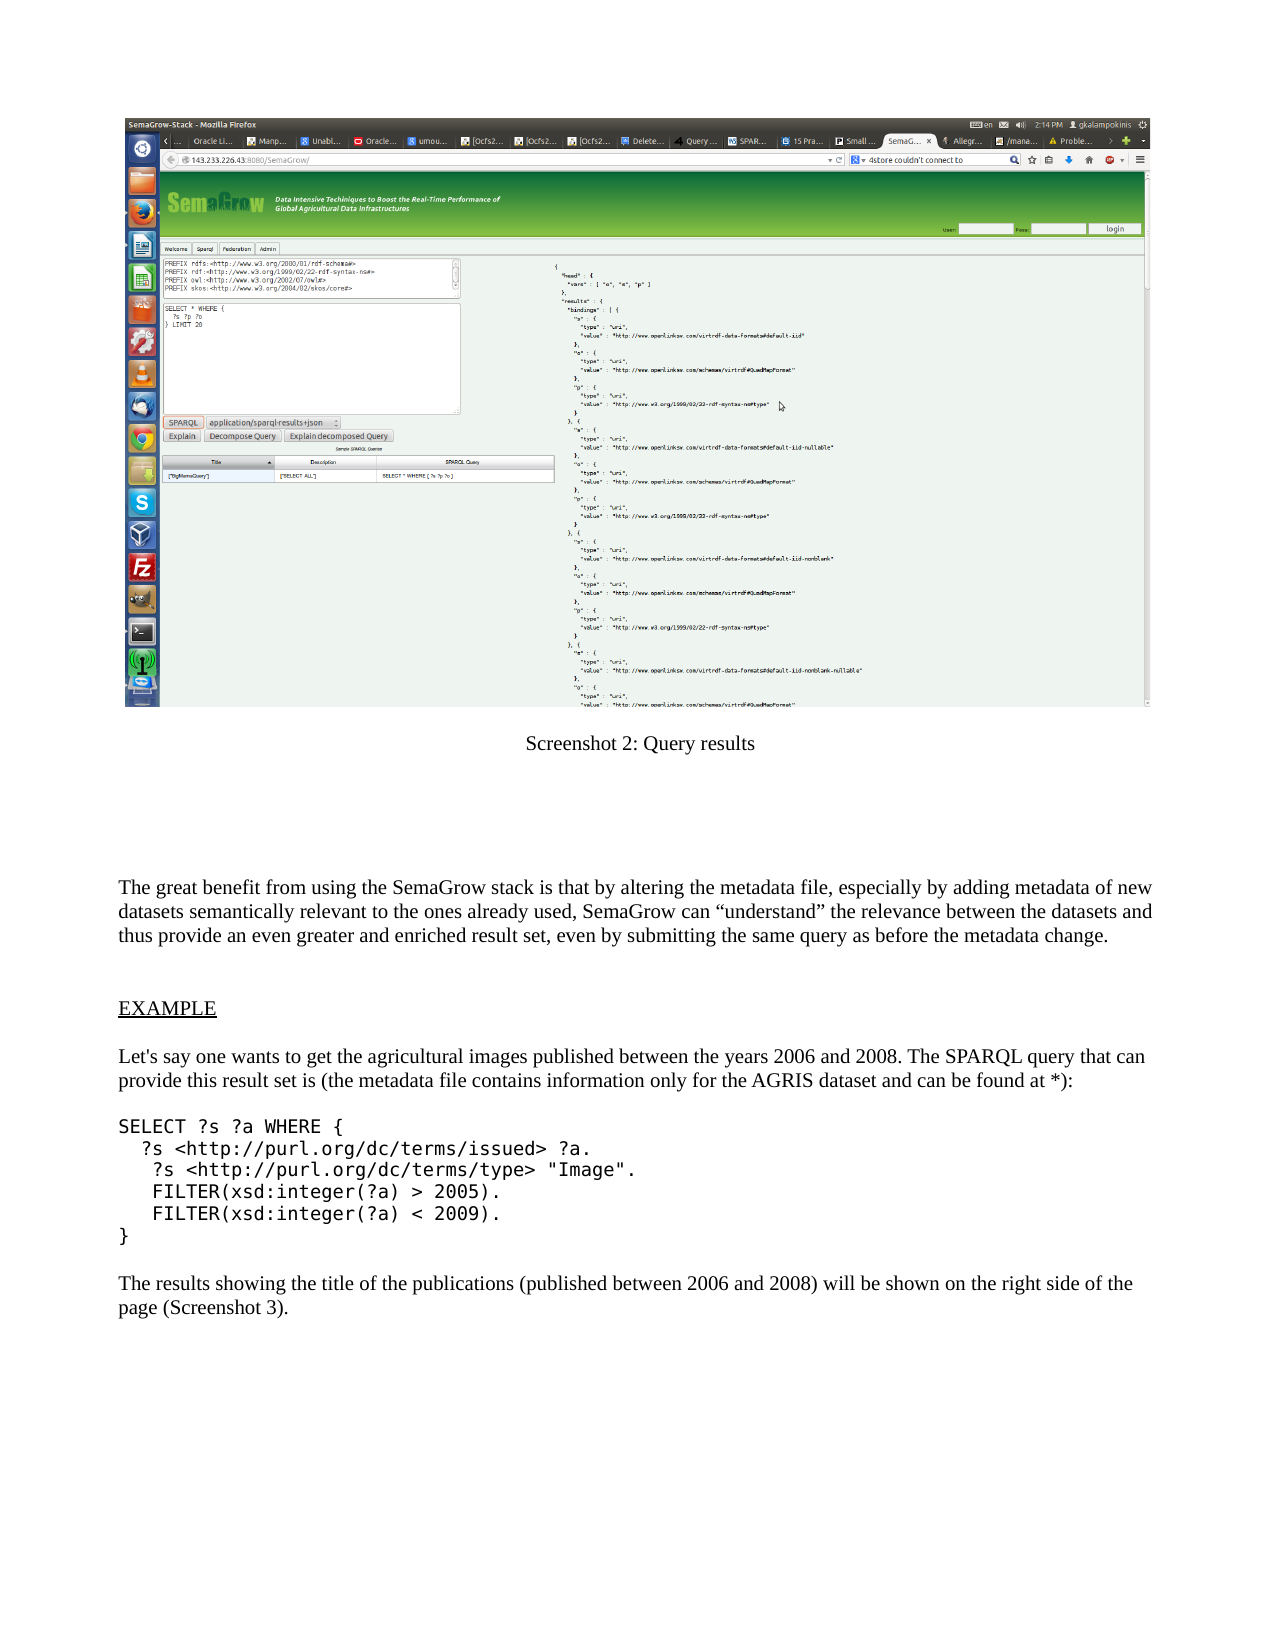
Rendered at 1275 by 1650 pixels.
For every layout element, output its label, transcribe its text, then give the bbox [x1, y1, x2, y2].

text FILTER(xsd:integer(?a) > 2005). [118, 1181, 1157, 1203]
text ?s <http://purl.org/dc/terms/type> "Image". [118, 1159, 1157, 1181]
picture [125, 118, 1150, 707]
text EXAMPLE [118, 995, 1157, 1019]
text FILTER(xsd:integer(?a) < 2009). [118, 1203, 1157, 1225]
text ?s <http://purl.org/dc/terms/issued> ?a. [118, 1138, 1157, 1159]
text The results showing the title of the publications (published between 2006 and 2008) will be shown on the right side of the page (Screenshot 3). [118, 1271, 1157, 1319]
text } [118, 1225, 1157, 1247]
text Let's say one wants to get the agricultural images published between the years 2006 and 2008. The SPARQL query that can provide this result set is (the metadata file contains information only for the AGRIS dataset and can be found at *): [118, 1043, 1157, 1092]
text SELECT ?s ?a WHERE { [118, 1116, 1157, 1138]
text The great benefit from using the SemaGrow stack is that by altering the metadata file, especially by adding metadata of new datasets semantically relevant to the ones already used, SemaGrow can “understand” the relevance between the datasets and thus provide an even greater and enriched result set, even by submitting the same query as before the metadata change. [118, 875, 1157, 947]
text Screenshot 2: Query results [118, 731, 1157, 755]
